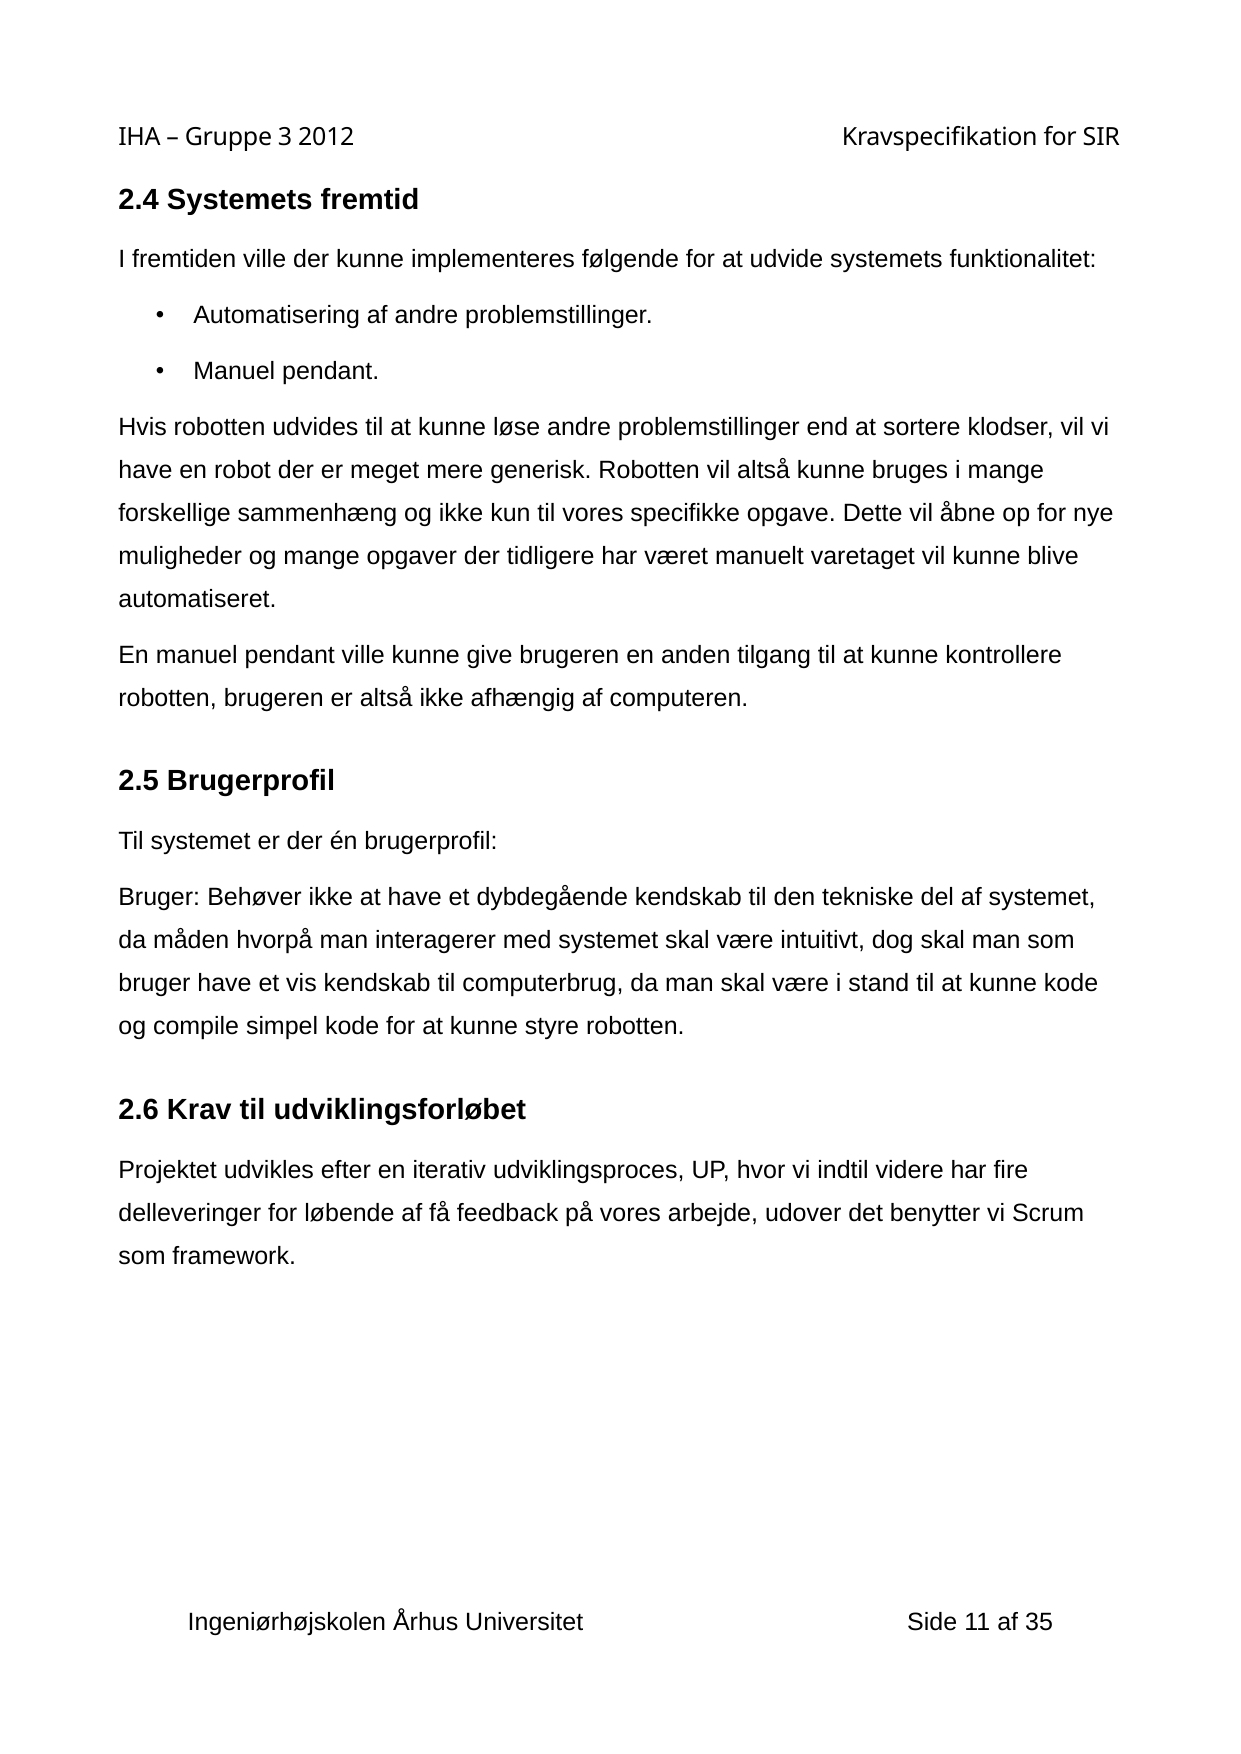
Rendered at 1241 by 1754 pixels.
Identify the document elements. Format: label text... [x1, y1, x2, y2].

text Hvis robotten udvides til at kunne løse andre problemstillinger end at sortere klodser, vil vi have en robot der er meget mere generisk. Robotten vil altså kunne bruges i mange forskellige sammenhæng og ikke kun til vores specifikke opgave. Dette vil åbne op for nye muligheder og mange opgaver der tidligere har været manuelt varetaget vil kunne blive automatiseret. [118, 412, 1122, 613]
list Manuel pendant. [156, 356, 1122, 385]
text En manuel pendant ville kunne give brugeren en anden tilgang til at kunne kontrollere robotten, brugeren er altså ikke afhængig af computeren. [118, 640, 1122, 712]
text Bruger: Behøver ikke at have et dybdegående kendskab til den tekniske del af systemet, da måden hvorpå man interagerer med systemet skal være intuitivt, dog skal man som bruger have et vis kendskab til computerbrug, da man skal være i stand til at kunne kode og compile simpel kode for at kunne styre robotten. [118, 882, 1122, 1040]
subtitle 2.5 Brugerprofil [118, 763, 1122, 797]
text Til systemet er der én brugerprofil: [118, 826, 1122, 855]
text I fremtiden ville der kunne implementeres følgende for at udvide systemets funktionalitet: [118, 244, 1122, 273]
list Automatisering af andre problemstillinger. [156, 300, 1122, 329]
text Projektet udvikles efter en iterativ udviklingsproces, UP, hvor vi indtil videre har fire delleveringer for løbende af få feedback på vores arbejde, udover det benytter vi Scrum som framework. [118, 1155, 1122, 1270]
subtitle 2.6 Krav til udviklingsforløbet [118, 1092, 1122, 1125]
subtitle 2.4 Systemets fremtid [118, 182, 1122, 215]
